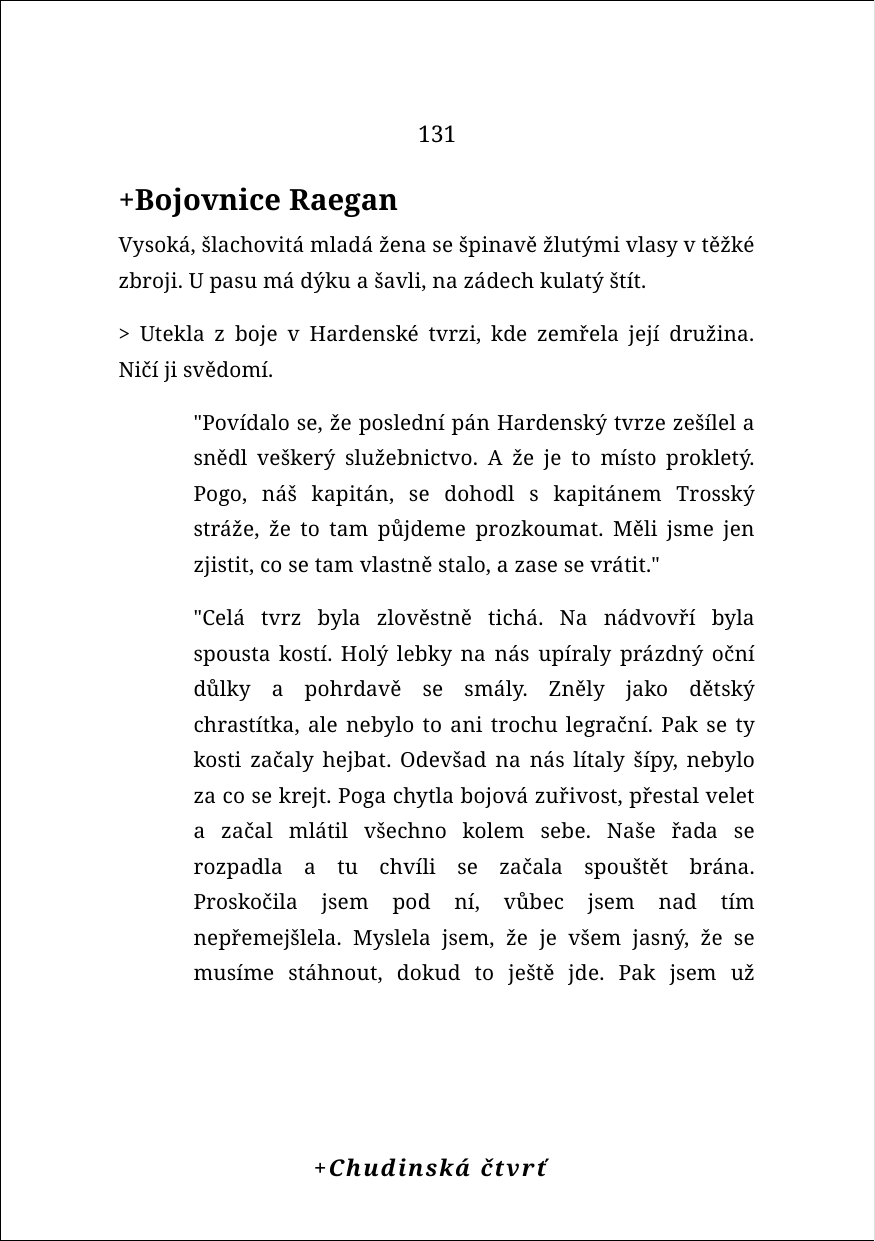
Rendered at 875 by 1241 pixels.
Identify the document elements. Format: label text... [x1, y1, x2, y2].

list "Povídalo se, že poslední pán Hardenský tvrze zešílel a snědl veškerý služebnictvo. A že je to místo prokletý. Pogo, náš kapitán, se dohodl s kapitánem Trosský stráže, že to tam půjdeme prozkoumat. Měli jsme jen zjistit, co se tam vlastně stalo, a zase se vrátit." [156, 408, 756, 578]
text Vysoká, šlachovitá mladá žena se špinavě žlutými vlasy v těžké zbroji. U pasu má dýku a šavli, na zádech kulatý štít. [118, 230, 756, 294]
list "Celá tvrz byla zlověstně tichá. Na nádvovří byla spousta kostí. Holý lebky na nás upíraly prázdný oční důlky a pohrdavě se smály. Zněly jako dětský chrastítka, ale nebylo to ani trochu legrační. Pak se ty kosti začaly hejbat. Odevšad na nás lítaly šípy, nebylo za co se krejt. Poga chytla bojová zuřivost, přestal velet a začal mlátil všechno kolem sebe. Naše řada se rozpadla a tu chvíli se začala spouštět brána. Proskočila jsem pod ní, vůbec jsem nad tím nepřemejšlela. Myslela jsem, že je všem jasný, že se musíme stáhnout, dokud to ještě jde. Pak jsem už [156, 603, 756, 987]
subtitle +Bojovnice Raegan [118, 179, 756, 219]
text > Utekla z boje v Hardenské tvrzi, kde zemřela její družina. Ničí ji svědomí. [118, 319, 756, 383]
